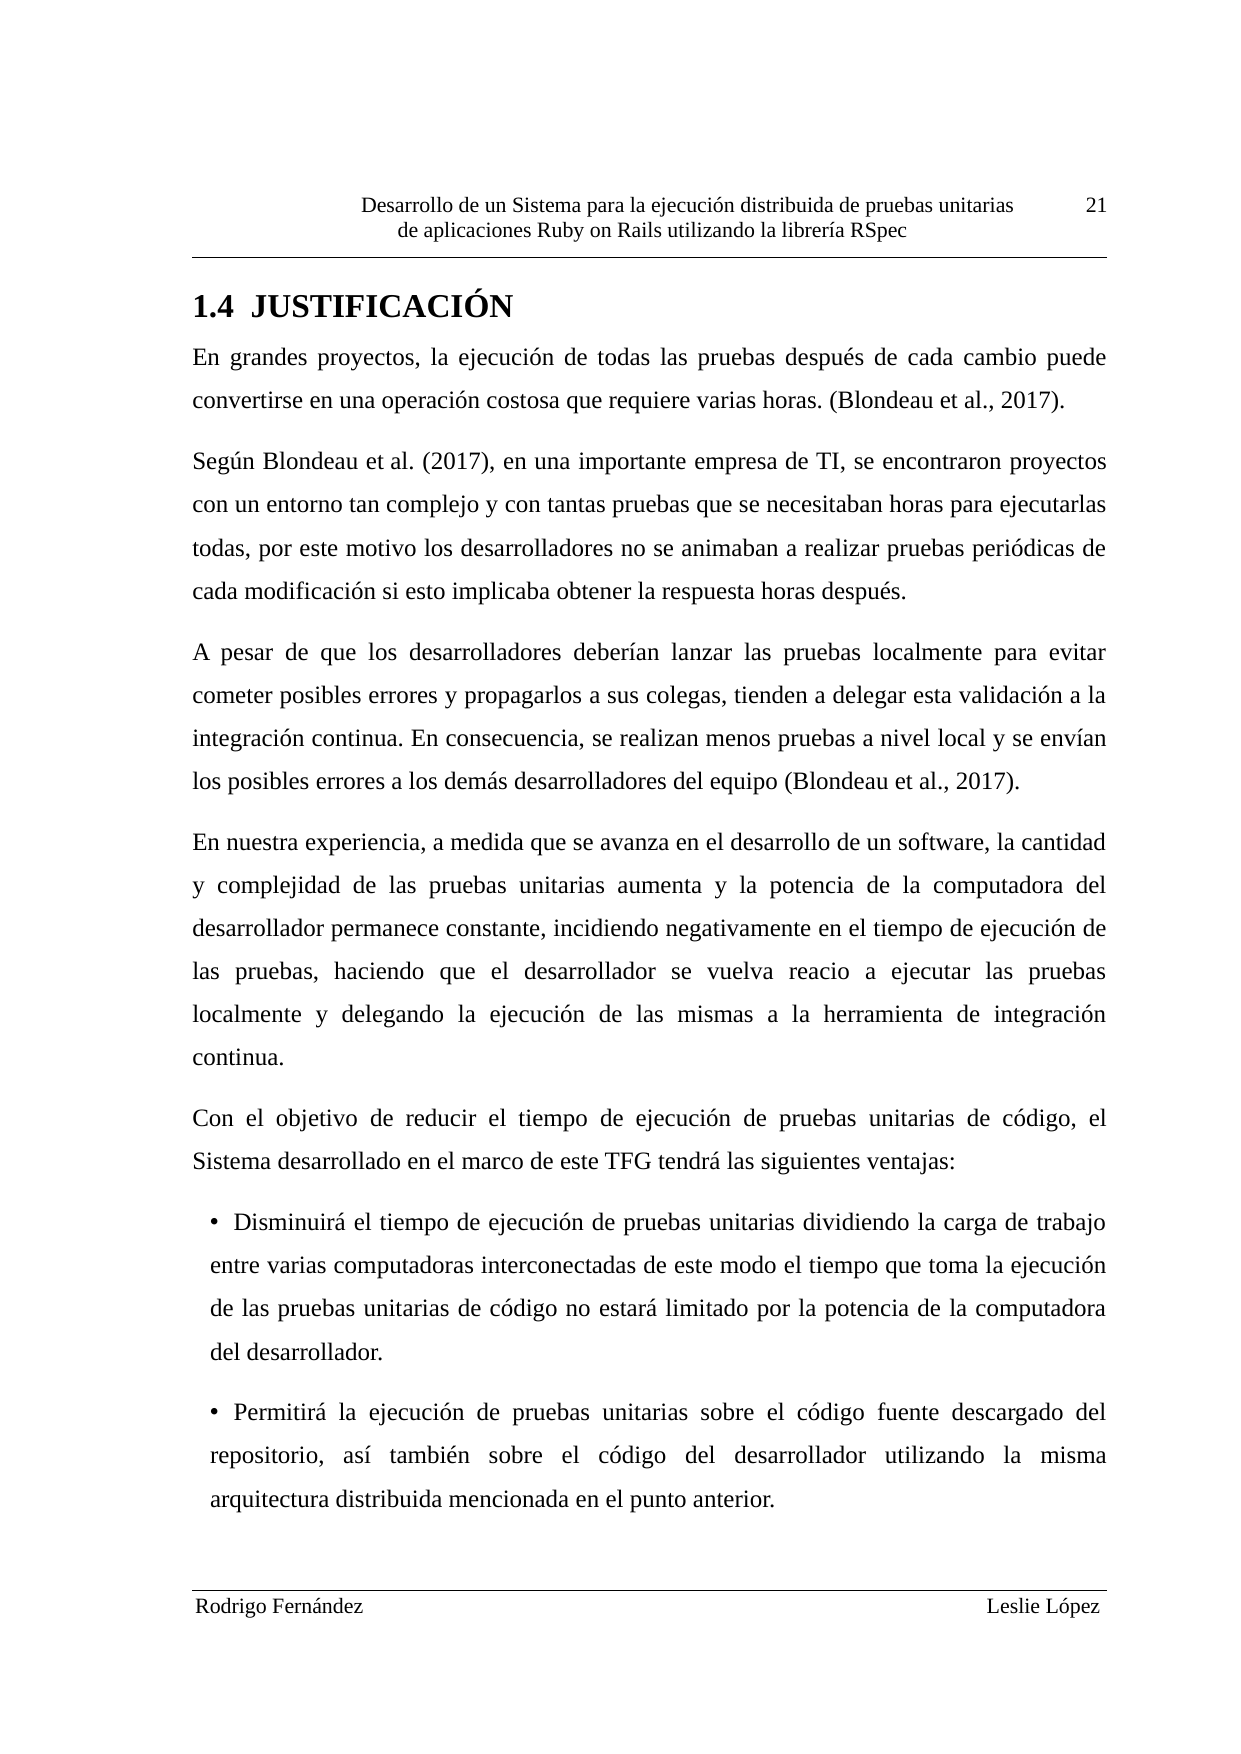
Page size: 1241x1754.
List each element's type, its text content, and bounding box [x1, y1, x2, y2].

text En grandes proyectos, la ejecución de todas las pruebas después de cada cambio puede convertirse en una operación costosa que requiere varias horas. (Blondeau et al., 2017)⁠. [192, 342, 1107, 414]
text Con el objetivo de reducir el tiempo de ejecución de pruebas unitarias de código, el Sistema desarrollado en el marco de este TFG tendrá las siguientes ventajas: [192, 1103, 1107, 1175]
list Disminuirá el tiempo de ejecución de pruebas unitarias dividiendo la carga de trabajo entre varias computadoras interconectadas de este modo el tiempo que toma la ejecución de las pruebas unitarias de código no estará limitado por la potencia de la computadora del desarrollador. [210, 1207, 1107, 1365]
list Permitirá la ejecución de pruebas unitarias sobre el código fuente descargado del repositorio, así también sobre el código del desarrollador utilizando la misma arquitectura distribuida mencionada en el punto anterior. [210, 1397, 1107, 1512]
subtitle Justificación [192, 286, 1107, 325]
text Según Blondeau et al. (2017)⁠, en una importante empresa de TI, se encontraron proyectos con un entorno tan complejo y con tantas pruebas que se necesitaban horas para ejecutarlas todas, por este motivo los desarrolladores no se animaban a realizar pruebas periódicas de cada modificación si esto implicaba obtener la respuesta horas después. [192, 446, 1107, 604]
text En nuestra experiencia, a medida que se avanza en el desarrollo de un software, la cantidad y complejidad de las pruebas unitarias aumenta y la potencia de la computadora del desarrollador permanece constante, incidiendo negativamente en el tiempo de ejecución de las pruebas, haciendo que el desarrollador se vuelva reacio a ejecutar las pruebas localmente y delegando la ejecución de las mismas a la herramienta de integración continua. [192, 827, 1107, 1071]
text A pesar de que los desarrolladores deberían lanzar las pruebas localmente para evitar cometer posibles errores y propagarlos a sus colegas, tienden a delegar esta validación a la integración continua. En consecuencia, se realizan menos pruebas a nivel local y se envían los posibles errores a los demás desarrolladores del equipo (Blondeau et al., 2017).⁠ [192, 637, 1107, 795]
